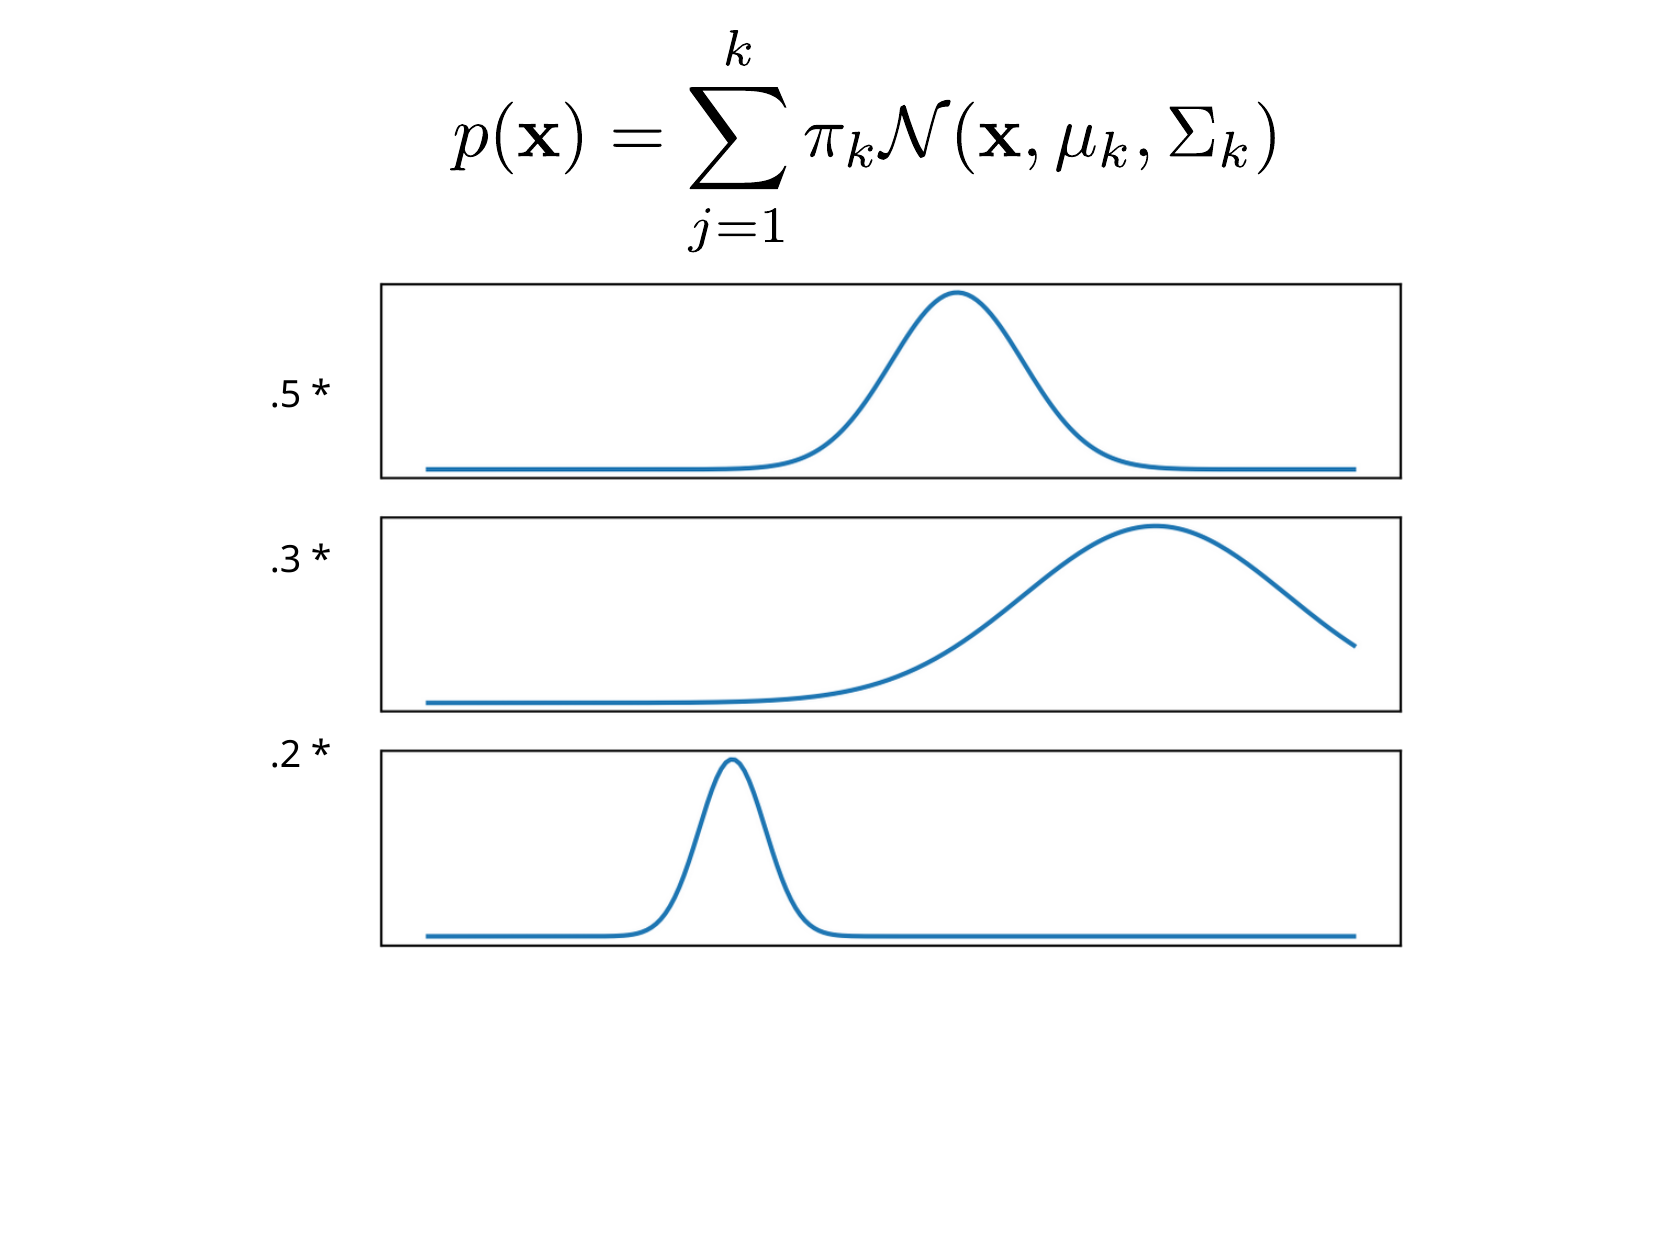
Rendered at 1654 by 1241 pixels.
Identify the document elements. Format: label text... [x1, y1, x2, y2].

text_box [450, 30, 1282, 253]
picture [366, 269, 1426, 961]
text_box .5 * [255, 360, 366, 413]
text_box .2 * [255, 720, 366, 773]
text_box .3 * [255, 525, 366, 578]
